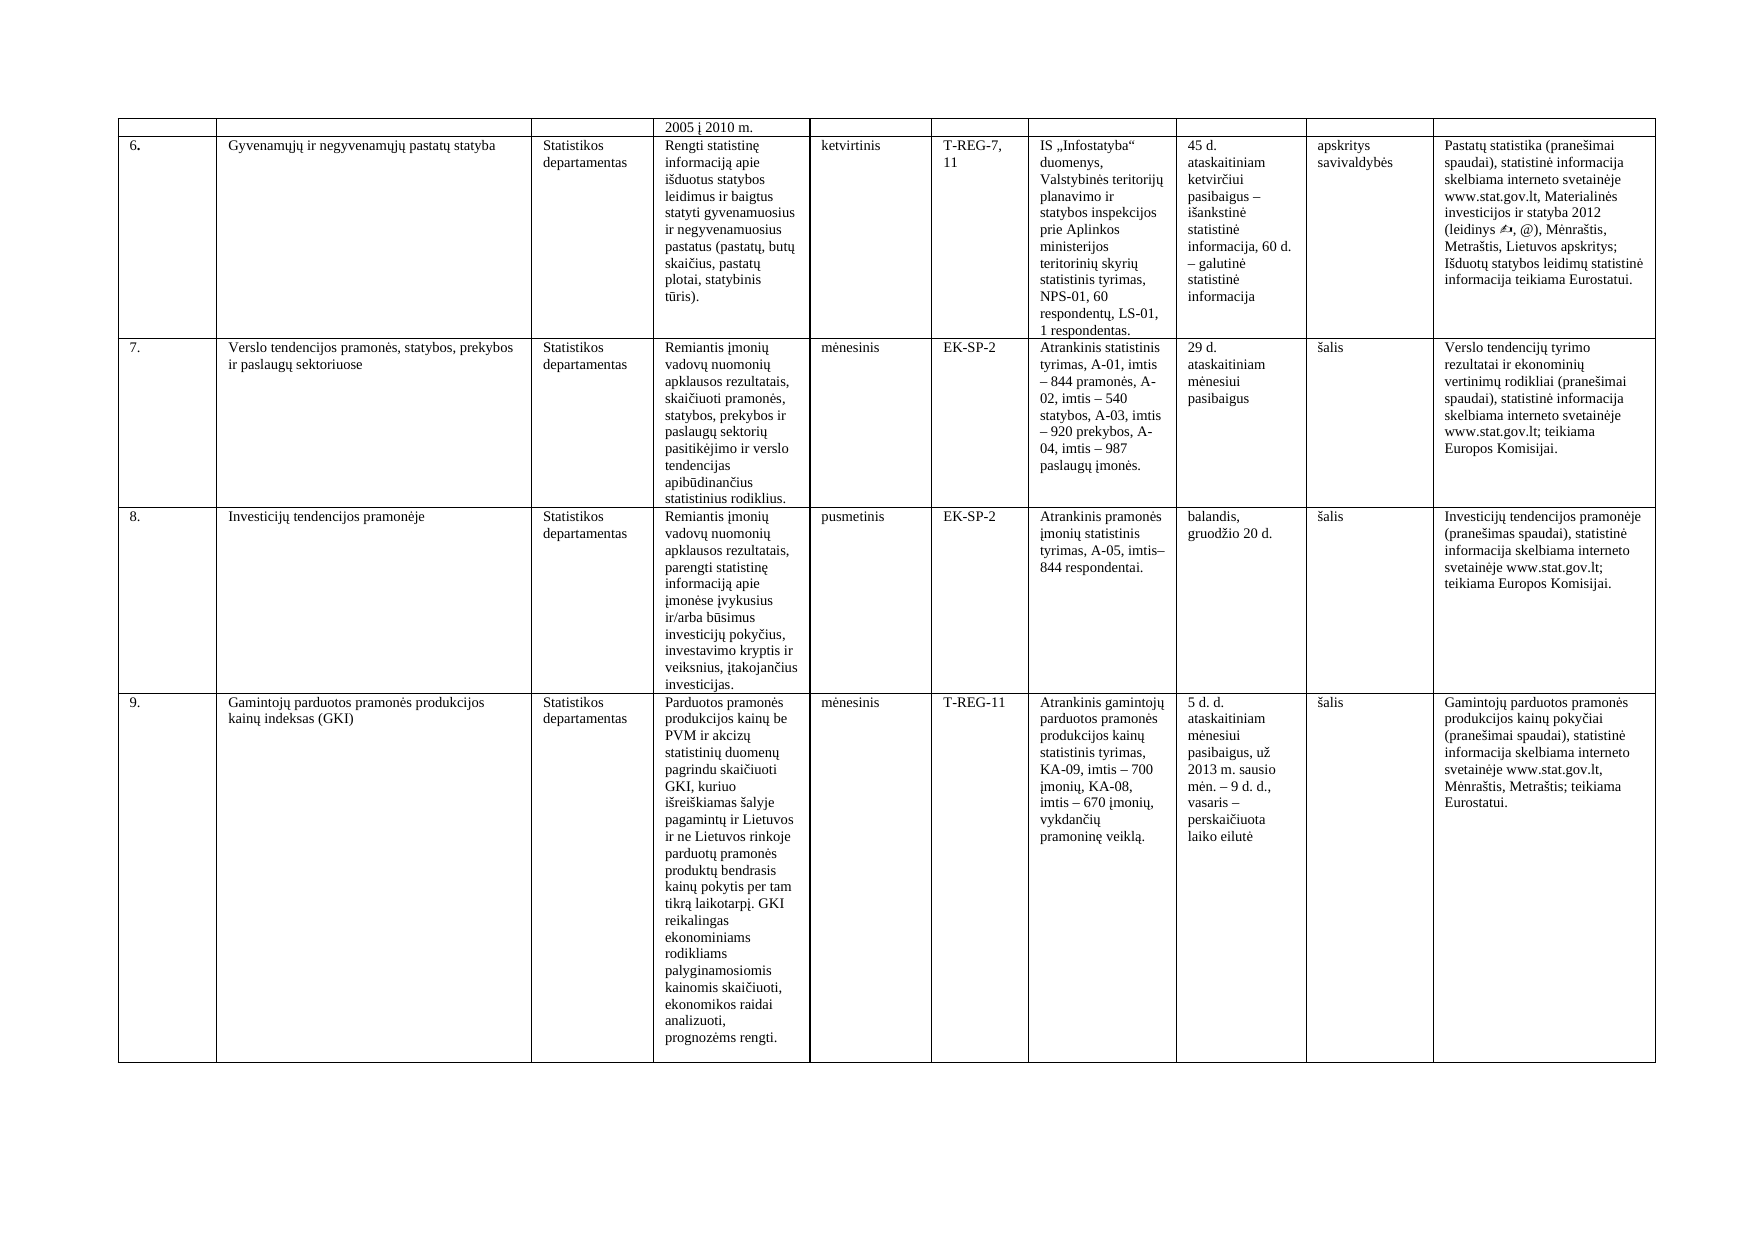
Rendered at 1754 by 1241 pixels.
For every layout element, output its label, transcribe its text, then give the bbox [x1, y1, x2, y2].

table_cell 29 d. ataskaitiniam mėnesiui pasibaigus [1177, 339, 1306, 507]
table_cell Gamintojų parduotos pramonės produkcijos kainų indeksas (GKI) [217, 694, 531, 1062]
table_cell Investicijų tendencijos pramonėje [217, 508, 531, 692]
table_cell Gamintojų parduotos pramonės produkcijos kainų pokyčiai (pranešimai spaudai), statistinė informacija skelbiama interneto svetainėje www.stat.gov.lt, Mėnraštis, Metraštis; teikiama Eurostatui. [1434, 694, 1655, 1062]
table_cell IS „Infostatyba“ duomenys, Valstybinės teritorijų planavimo ir statybos inspekcijos prie Aplinkos ministerijos teritorinių skyrių statistinis tyrimas, NPS-01, 60 respondentų, LS-01, 1 respondentas. [1029, 137, 1176, 338]
table_cell Statistikos departamentas [532, 694, 653, 1062]
table_cell 2005 į 2010 m. [654, 119, 809, 136]
table_cell mėnesinis [811, 339, 931, 507]
table_cell Verslo tendencijų tyrimo rezultatai ir ekonominių vertinimų rodikliai (pranešimai spaudai), statistinė informacija skelbiama interneto svetainėje www.stat.gov.lt; teikiama Europos Komisijai. [1434, 339, 1655, 507]
table_cell EK-SP-2 [932, 339, 1028, 507]
table_cell 9. [119, 694, 216, 1062]
table_cell Parduotos pramonės produkcijos kainų be PVM ir akcizų statistinių duomenų pagrindu skaičiuoti GKI, kuriuo išreiškiamas šalyje pagamintų ir Lietuvos ir ne Lietuvos rinkoje parduotų pramonės produktų bendrasis kainų pokytis per tam tikrą laikotarpį. GKI reikalingas ekonominiams rodikliams palyginamosiomis kainomis skaičiuoti, ekonomikos raidai analizuoti, prognozėms rengti. [654, 694, 809, 1062]
table_cell apskritys savivaldybės [1307, 137, 1433, 338]
table_cell [1307, 119, 1433, 136]
table_cell Atrankinis statistinis tyrimas, A-01, imtis – 844 pramonės, A-02, imtis – 540 statybos, A-03, imtis – 920 prekybos, A-04, imtis – 987 paslaugų įmonės. [1029, 339, 1176, 507]
table_cell 6. [119, 137, 216, 338]
table_cell 5 d. d. ataskaitiniam mėnesiui pasibaigus, už 2013 m. sausio mėn. – 9 d. d., vasaris – perskaičiuota laiko eilutė [1177, 694, 1306, 1062]
table_cell Investicijų tendencijos pramonėje (pranešimas spaudai), statistinė informacija skelbiama interneto svetainėje www.stat.gov.lt; teikiama Europos Komisijai. [1434, 508, 1655, 692]
table_cell Statistikos departamentas [532, 339, 653, 507]
table_cell [532, 119, 653, 136]
table_cell [811, 119, 931, 136]
table_cell T-REG-11 [932, 694, 1028, 1062]
table_cell 8. [119, 508, 216, 692]
table_cell Statistikos departamentas [532, 508, 653, 692]
table_cell [119, 119, 216, 136]
table_cell Rengti statistinę informaciją apie išduotus statybos leidimus ir baigtus statyti gyvenamuosius ir negyvenamuosius pastatus (pastatų, butų skaičius, pastatų plotai, statybinis tūris). [654, 137, 809, 338]
table_cell Gyvenamųjų ir negyvenamųjų pastatų statyba [217, 137, 531, 338]
table_cell [217, 119, 531, 136]
table_cell Atrankinis pramonės įmonių statistinis tyrimas, A-05, imtis– 844 respondentai. [1029, 508, 1176, 692]
table_cell ketvirtinis [811, 137, 931, 338]
table_cell 45 d. ataskaitiniam ketvirčiui pasibaigus – išankstinė statistinė informacija, 60 d. – galutinė statistinė informacija [1177, 137, 1306, 338]
table_cell balandis, gruodžio 20 d. [1177, 508, 1306, 692]
table_cell Statistikos departamentas [532, 137, 653, 338]
table_cell EK-SP-2 [932, 508, 1028, 692]
table_cell T-REG-7, 11 [932, 137, 1028, 338]
table_cell šalis [1307, 339, 1433, 507]
table_cell mėnesinis [811, 694, 931, 1062]
table_cell pusmetinis [811, 508, 931, 692]
table_cell Verslo tendencijos pramonės, statybos, prekybos ir paslaugų sektoriuose [217, 339, 531, 507]
table_cell šalis [1307, 694, 1433, 1062]
table_cell šalis [1307, 508, 1433, 692]
table_cell [932, 119, 1028, 136]
table_cell Pastatų statistika (pranešimai spaudai), statistinė informacija skelbiama interneto svetainėje www.stat.gov.lt, Materialinės investicijos ir statyba 2012 (leidinys [_|_], @), Mėnraštis, Metraštis, Lietuvos apskritys; Išduotų statybos leidimų statistinė informacija teikiama Eurostatui. [1434, 137, 1655, 338]
table_cell Remiantis įmonių vadovų nuomonių apklausos rezultatais, parengti statistinę informaciją apie įmonėse įvykusius ir/arba būsimus investicijų pokyčius, investavimo kryptis ir veiksnius, įtakojančius investicijas. [654, 508, 809, 692]
table_cell Atrankinis gamintojų parduotos pramonės produkcijos kainų statistinis tyrimas, KA-09, imtis – 700 įmonių, KA-08, imtis – 670 įmonių, vykdančių pramoninę veiklą. [1029, 694, 1176, 1062]
table_cell 7. [119, 339, 216, 507]
table_cell Remiantis įmonių vadovų nuomonių apklausos rezultatais, skaičiuoti pramonės, statybos, prekybos ir paslaugų sektorių pasitikėjimo ir verslo tendencijas apibūdinančius statistinius rodiklius. [654, 339, 809, 507]
